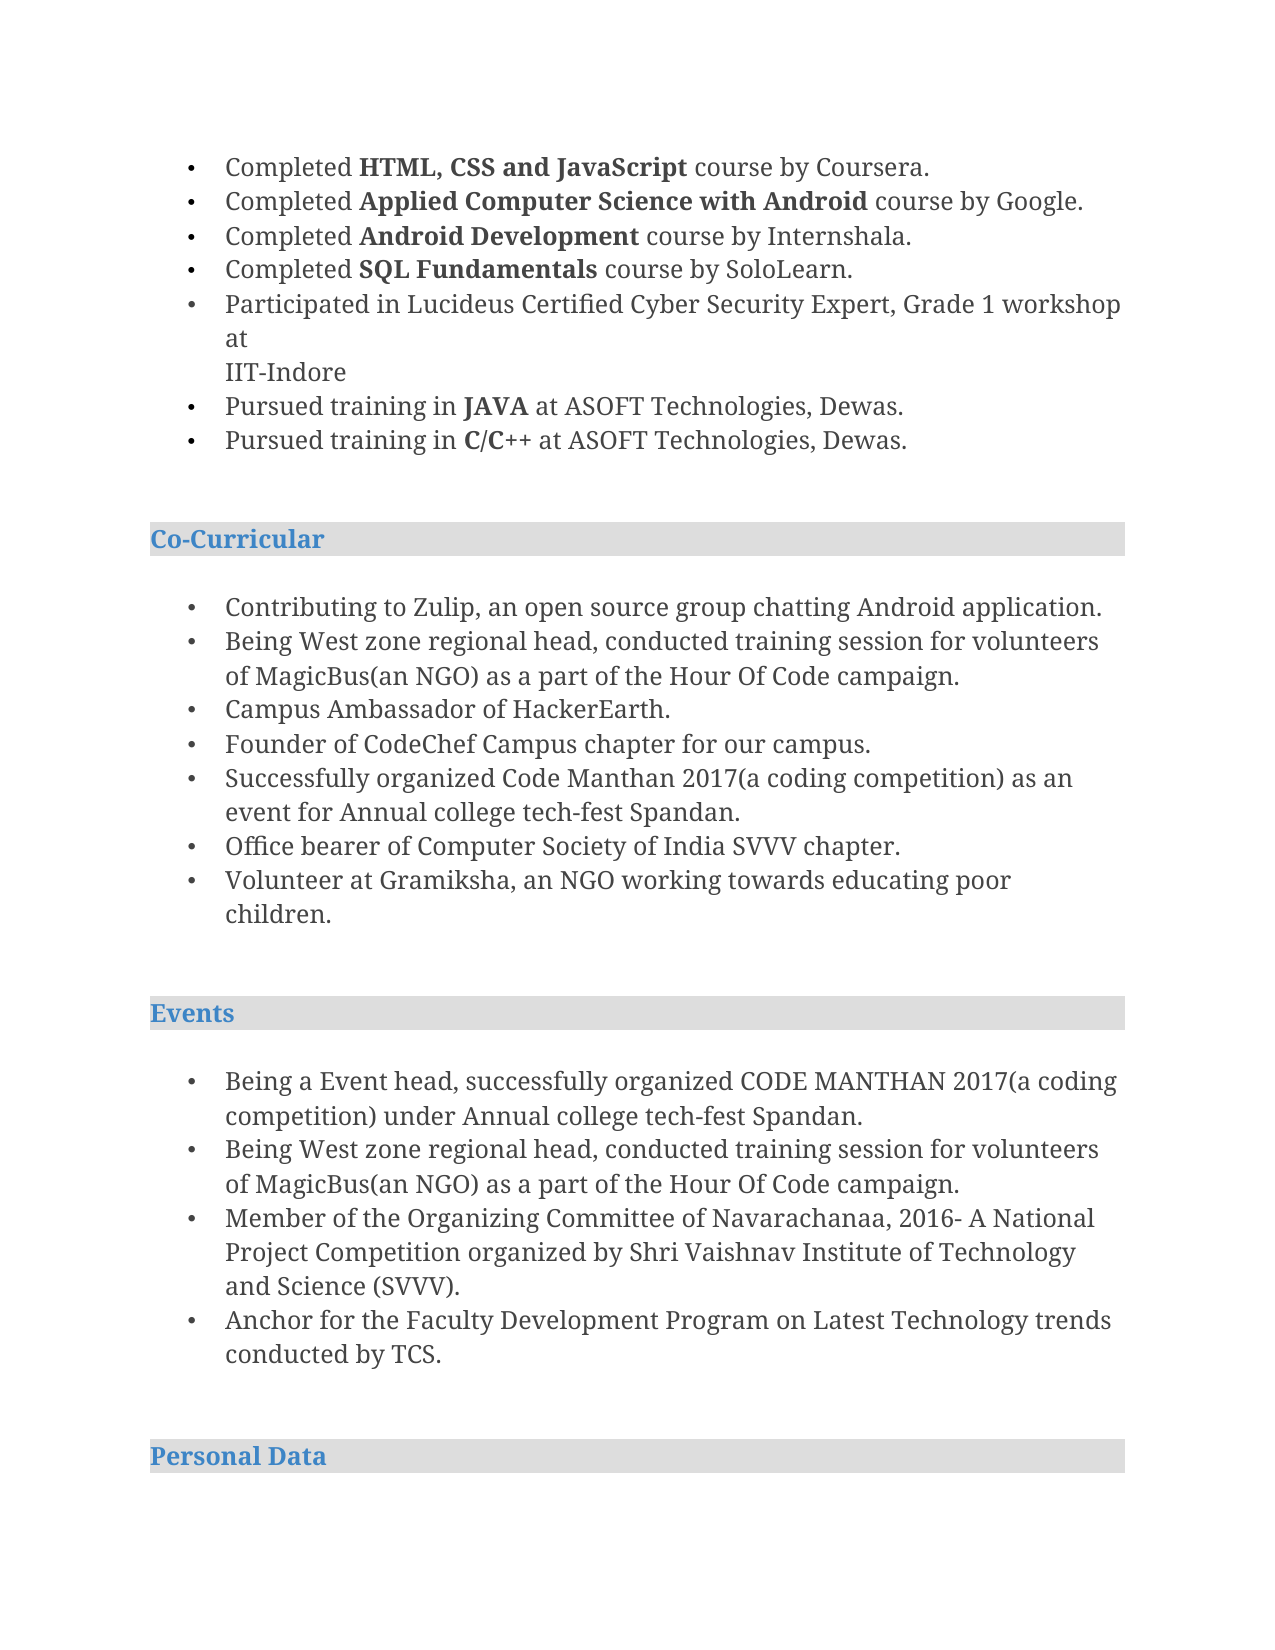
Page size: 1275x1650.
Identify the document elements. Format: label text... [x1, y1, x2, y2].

list Completed HTML, CSS and JavaScript course by Coursera. [187, 150, 1125, 184]
text Events [150, 996, 1125, 1030]
list Completed Android Development course by Internshala. [187, 218, 1125, 252]
list Campus Ambassador of HackerEarth. [187, 692, 1125, 726]
list Being a Event head, successfully organized CODE MANTHAN 2017(a coding competition) under Annual college tech-fest Spandan. [187, 1064, 1125, 1132]
list Pursued training in JAVA at ASOFT Technologies, Dewas. [187, 388, 1125, 422]
list Completed Applied Computer Science with Android course by Google. [187, 184, 1125, 218]
list Founder of CodeChef Campus chapter for our campus. [187, 726, 1125, 760]
list Successfully organized Code Manthan 2017(a coding competition) as an event for Annual college tech-fest Spandan. [187, 760, 1125, 828]
list Volunteer at Gramiksha, an NGO working towards educating poor children. [187, 862, 1125, 931]
text Personal Data [150, 1439, 1125, 1473]
list Anchor for the Faculty Development Program on Latest Technology trends conducted by TCS. [187, 1302, 1125, 1371]
list Being West zone regional head, conducted training session for volunteers of MagicBus(an NGO) as a part of the Hour Of Code campaign. [187, 624, 1125, 692]
text Co-Curricular [150, 522, 1125, 556]
list Completed SQL Fundamentals course by SoloLearn. [187, 252, 1125, 286]
list Participated in Lucideus Certified Cyber Security Expert, Grade 1 workshop at [187, 286, 1125, 354]
list Member of the Organizing Committee of Navarachanaa, 2016- A National Project Competition organized by Shri Vaishnav Institute of Technology and Science (SVVV). [187, 1200, 1125, 1302]
list IIT-Indore [187, 354, 1125, 388]
list Pursued training in C/C++ at ASOFT Technologies, Dewas. [187, 422, 1125, 457]
list Being West zone regional head, conducted training session for volunteers of MagicBus(an NGO) as a part of the Hour Of Code campaign. [187, 1132, 1125, 1200]
list Office bearer of Computer Society of India SVVV chapter. [187, 828, 1125, 862]
list Contributing to Zulip, an open source group chatting Android application. [187, 590, 1125, 624]
